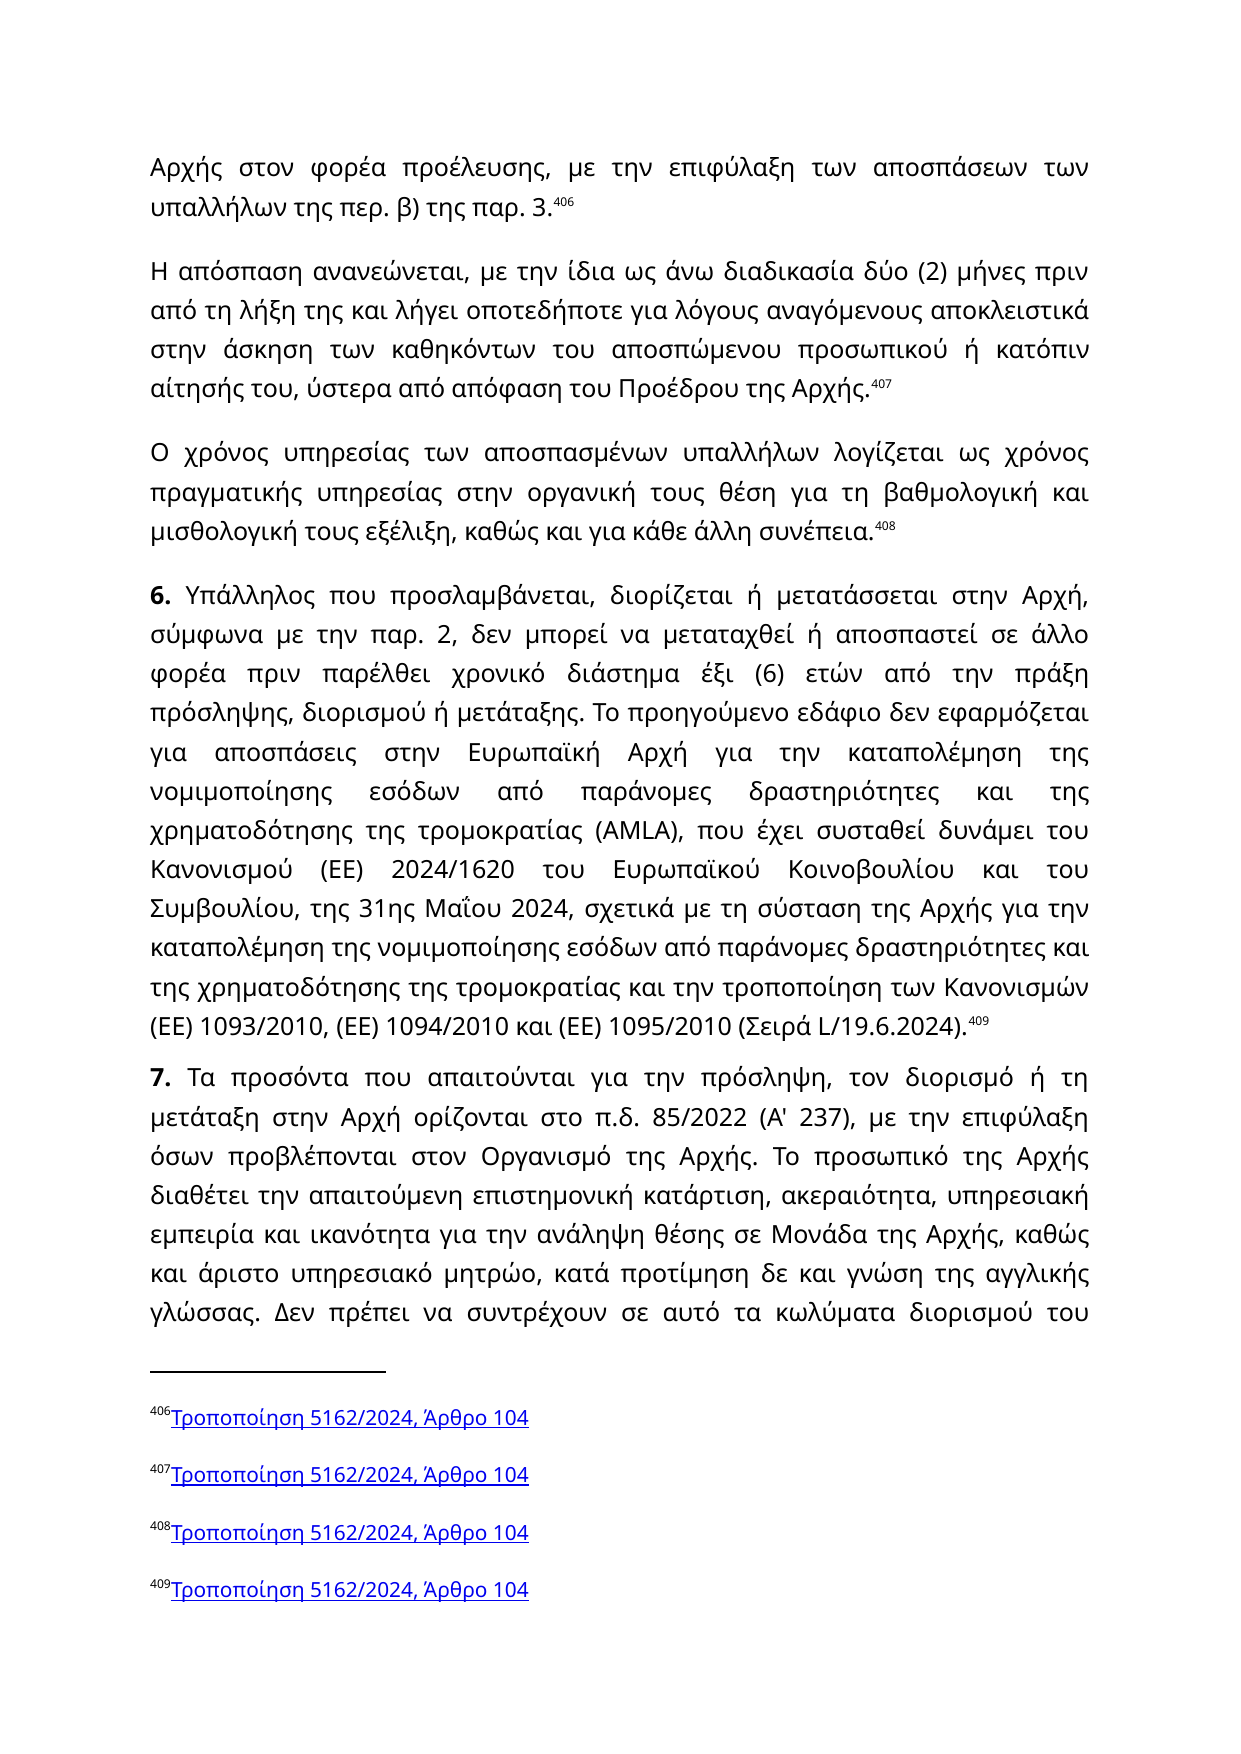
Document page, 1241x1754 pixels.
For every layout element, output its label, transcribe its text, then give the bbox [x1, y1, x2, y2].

text 7. Τα προσόντα που απαιτούνται για την πρόσληψη, τον διορισμό ή τη μετάταξη στην Αρχή ορίζονται στο π.δ. 85/2022 (Α' 237), με την επιφύλαξη όσων προβλέπονται στον Οργανισμό της Αρχής. Το προσωπικό της Αρχής διαθέτει την απαιτούμενη επιστημονική κατάρτιση, ακεραιότητα, υπηρεσιακή εμπειρία και ικανότητα για την ανάληψη θέσης σε Μονάδα της Αρχής, καθώς και άριστο υπηρεσιακό μητρώο, κατά προτίμηση δε και γνώση της αγγλικής γλώσσας. Δεν πρέπει να συντρέχουν σε αυτό τα κωλύματα διορισμού του [150, 1060, 1090, 1329]
text Η απόσπαση ανανεώνεται, με την ίδια ως άνω διαδικασία δύο (2) μήνες πριν από τη λήξη της και λήγει οποτεδήποτε για λόγους αναγόμενους αποκλειστικά στην άσκηση των καθηκόντων του αποσπώμενου προσωπικού ή κατόπιν αίτησής του, ύστερα από απόφαση του Προέδρου της Αρχής. [150, 253, 1090, 405]
text Τροποποίηση 5162/2024, Άρθρο 104 [150, 1403, 1090, 1431]
text Αρχής στον φορέα προέλευσης, με την επιφύλαξη των αποσπάσεων των υπαλλήλων της περ. β) της παρ. 3. [150, 150, 1090, 223]
text Τροποποίηση 5162/2024, Άρθρο 104 [150, 1576, 1090, 1604]
text Τροποποίηση 5162/2024, Άρθρο 104 [150, 1518, 1090, 1546]
text Ο χρόνος υπηρεσίας των αποσπασμένων υπαλλήλων λογίζεται ως χρόνος πραγματικής υπηρεσίας στην οργανική τους θέση για τη βαθμολογική και μισθολογική τους εξέλιξη, καθώς και για κάθε άλλη συνέπεια. [150, 435, 1090, 547]
text Τροποποίηση 5162/2024, Άρθρο 104 [150, 1460, 1090, 1489]
text 6. Υπάλληλος που προσλαμβάνεται, διορίζεται ή μετατάσσεται στην Αρχή, σύμφωνα με την παρ. 2, δεν μπορεί να μεταταχθεί ή αποσπαστεί σε άλλο φορέα πριν παρέλθει χρονικό διάστημα έξι (6) ετών από την πράξη πρόσληψης, διορισμού ή μετάταξης. Το προηγούμενο εδάφιο δεν εφαρμόζεται για αποσπάσεις στην Ευρωπαϊκή Αρχή για την καταπολέμηση της νομιμοποίησης εσόδων από παράνομες δραστηριότητες και της χρηματοδότησης της τρομοκρατίας (ΑΜLΑ), που έχει συσταθεί δυνάμει του Κανονισμού (ΕΕ) 2024/1620 του Ευρωπαϊκού Κοινοβουλίου και του Συμβουλίου, της 31ης Μαΐου 2024, σχετικά με τη σύσταση της Αρχής για την καταπολέμηση της νομιμοποίησης εσόδων από παράνομες δραστηριότητες και της χρηματοδότησης της τρομοκρατίας και την τροποποίηση των Κανονισμών (ΕΕ) 1093/2010, (ΕΕ) 1094/2010 και (ΕΕ) 1095/2010 (Σειρά L/19.6.2024). [150, 577, 1090, 1042]
